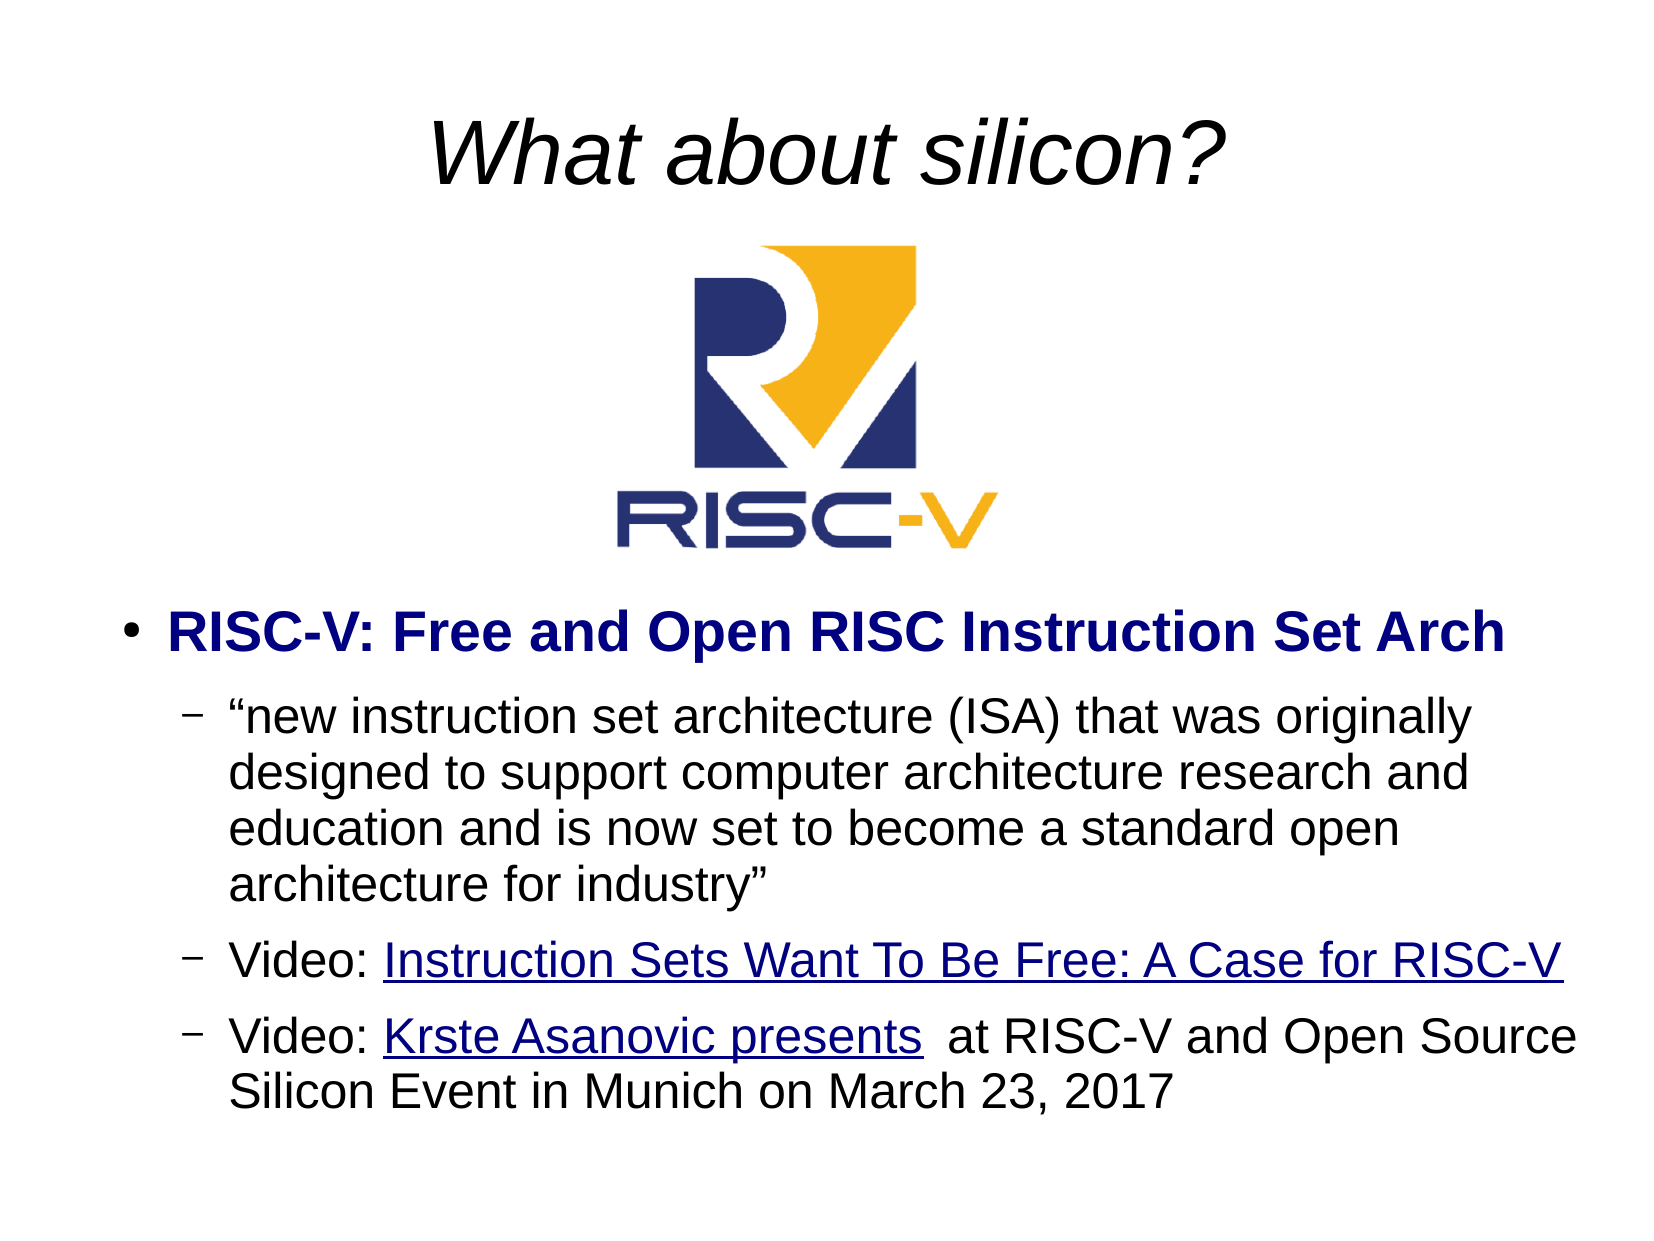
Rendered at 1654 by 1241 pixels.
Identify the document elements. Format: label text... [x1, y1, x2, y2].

list RISC-V: Free and Open RISC Instruction Set Arch “new instruction set architecture (ISA) that was originally designed to support computer architecture research and education and is now set to become a standard open architecture for industry” Video: Instruction Sets Want To Be Free: A Case for RISC-V Video: Krste Asanovic presents at RISC-V and Open Source Silicon Event in Munich on March 23, 2017 [92, 420, 1593, 1126]
title What about silicon? [82, 49, 1571, 257]
picture [600, 194, 1008, 603]
